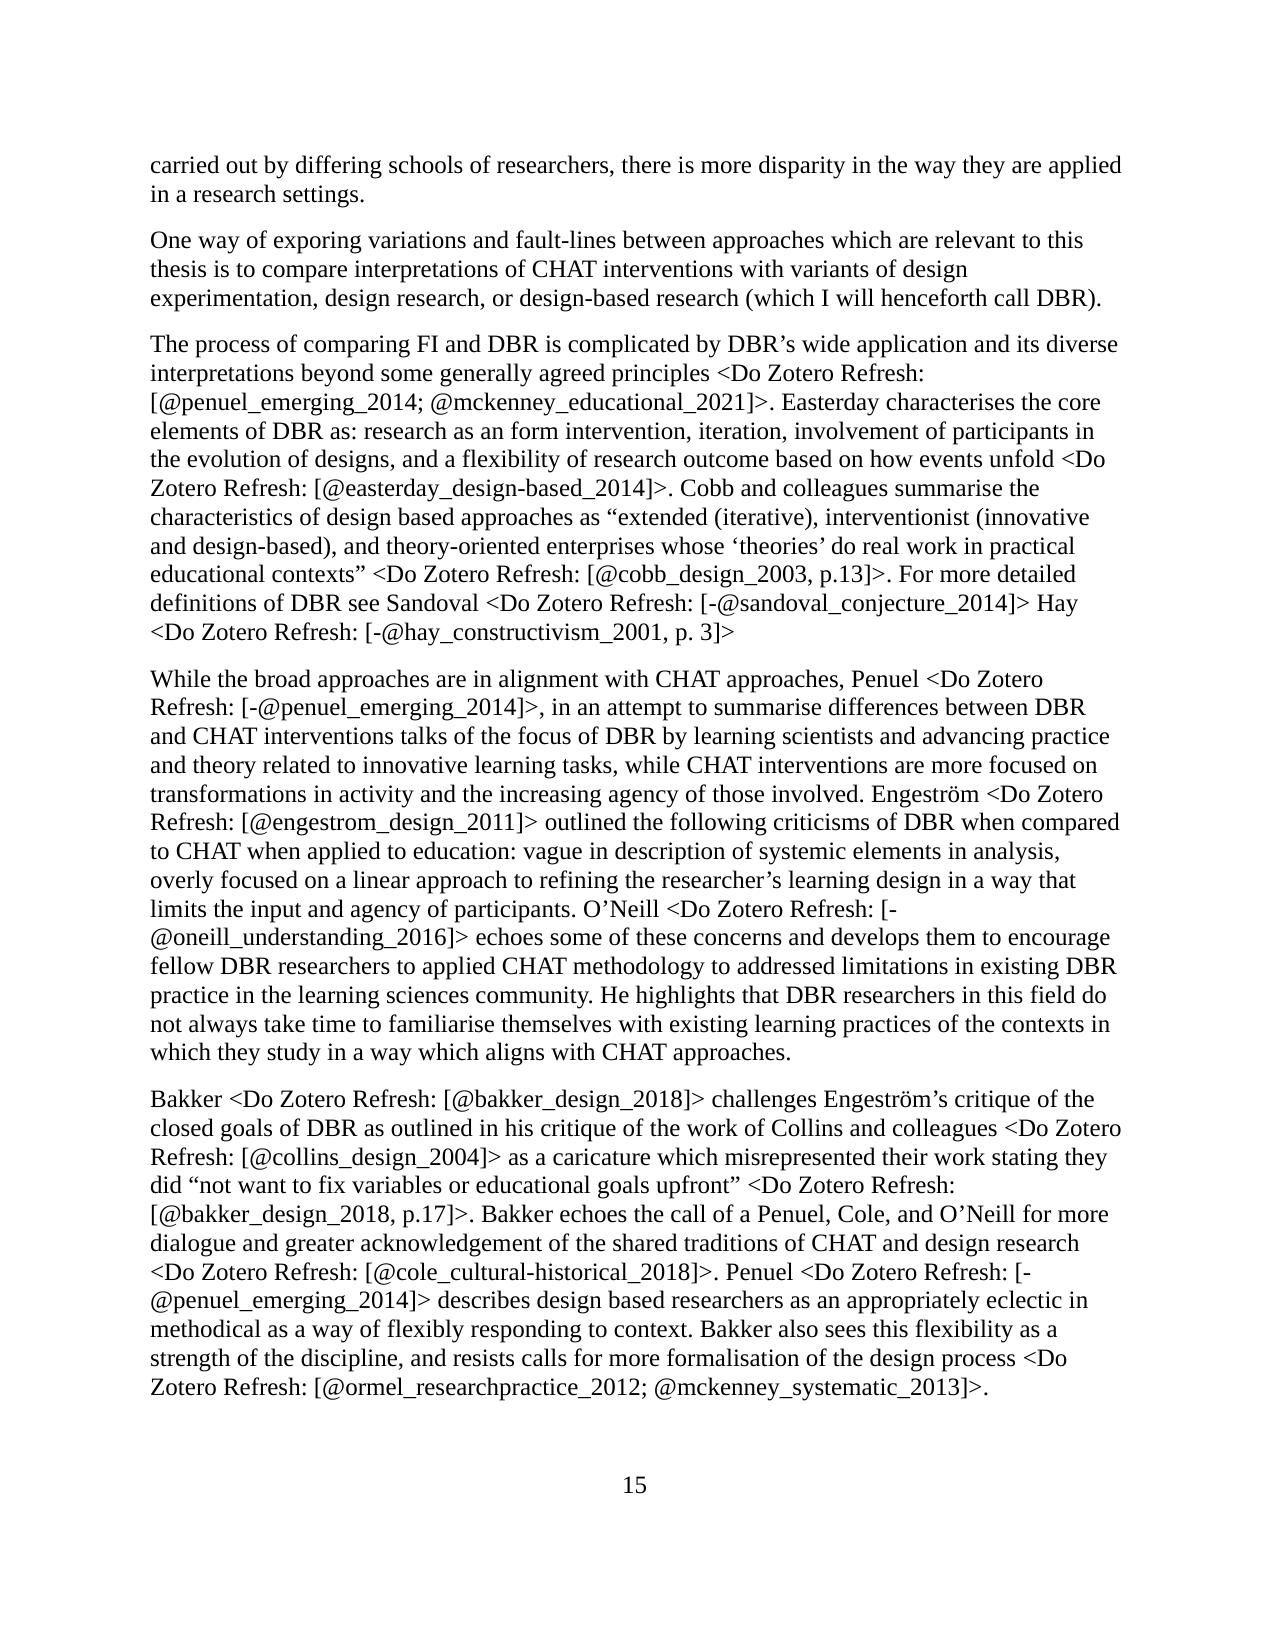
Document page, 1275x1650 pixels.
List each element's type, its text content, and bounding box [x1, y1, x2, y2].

text One way of exporing variations and fault-lines between approaches which are relevant to this thesis is to compare interpretations of CHAT interventions with variants of design experimentation, design research, or design-based research (which I will henceforth call DBR). [150, 225, 1125, 312]
text The process of comparing FI and DBR is complicated by DBR’s wide application and its diverse interpretations beyond some generally agreed principles <Do Zotero Refresh: [@penuel_emerging_2014; @mckenney_educational_2021]>. Easterday characterises the core elements of DBR as: research as an form intervention, iteration, involvement of participants in the evolution of designs, and a flexibility of research outcome based on how events unfold <Do Zotero Refresh: [@easterday_design-based_2014]>. Cobb and colleagues summarise the characteristics of design based approaches as “extended (iterative), interventionist (innovative and design-based), and theory-oriented enterprises whose ‘theories’ do real work in practical educational contexts” <Do Zotero Refresh: [@cobb_design_2003, p.13]>. For more detailed definitions of DBR see Sandoval <Do Zotero Refresh: [-@sandoval_conjecture_2014]> Hay <Do Zotero Refresh: [-@hay_constructivism_2001, p. 3]> [150, 329, 1125, 646]
text Bakker <Do Zotero Refresh: [@bakker_design_2018]> challenges Engeström’s critique of the closed goals of DBR as outlined in his critique of the work of Collins and colleagues <Do Zotero Refresh: [@collins_design_2004]> as a caricature which misrepresented their work stating they did “not want to fix variables or educational goals upfront” <Do Zotero Refresh: [@bakker_design_2018, p.17]>. Bakker echoes the call of a Penuel, Cole, and O’Neill for more dialogue and greater acknowledgement of the shared traditions of CHAT and design research <Do Zotero Refresh: [@cole_cultural-historical_2018]>. Penuel <Do Zotero Refresh: [-@penuel_emerging_2014]> describes design based researchers as an appropriately eclectic in methodical as a way of flexibly responding to context. Bakker also sees this flexibility as a strength of the discipline, and resists calls for more formalisation of the design process <Do Zotero Refresh: [@ormel_researchpractice_2012; @mckenney_systematic_2013]>. [150, 1084, 1125, 1400]
text While the broad approaches are in alignment with CHAT approaches, Penuel <Do Zotero Refresh: [-@penuel_emerging_2014]>, in an attempt to summarise differences between DBR and CHAT interventions talks of the focus of DBR by learning scientists and advancing practice and theory related to innovative learning tasks, while CHAT interventions are more focused on transformations in activity and the increasing agency of those involved. Engeström <Do Zotero Refresh: [@engestrom_design_2011]> outlined the following criticisms of DBR when compared to CHAT when applied to education: vague in description of systemic elements in analysis, overly focused on a linear approach to refining the researcher’s learning design in a way that limits the input and agency of participants. O’Neill <Do Zotero Refresh: [-@oneill_understanding_2016]> echoes some of these concerns and develops them to encourage fellow DBR researchers to applied CHAT methodology to addressed limitations in existing DBR practice in the learning sciences community. He highlights that DBR researchers in this field do not always take time to familiarise themselves with existing learning practices of the contexts in which they study in a way which aligns with CHAT approaches. [150, 664, 1125, 1066]
text carried out by differing schools of researchers, there is more disparity in the way they are applied in a research settings. [150, 150, 1125, 207]
